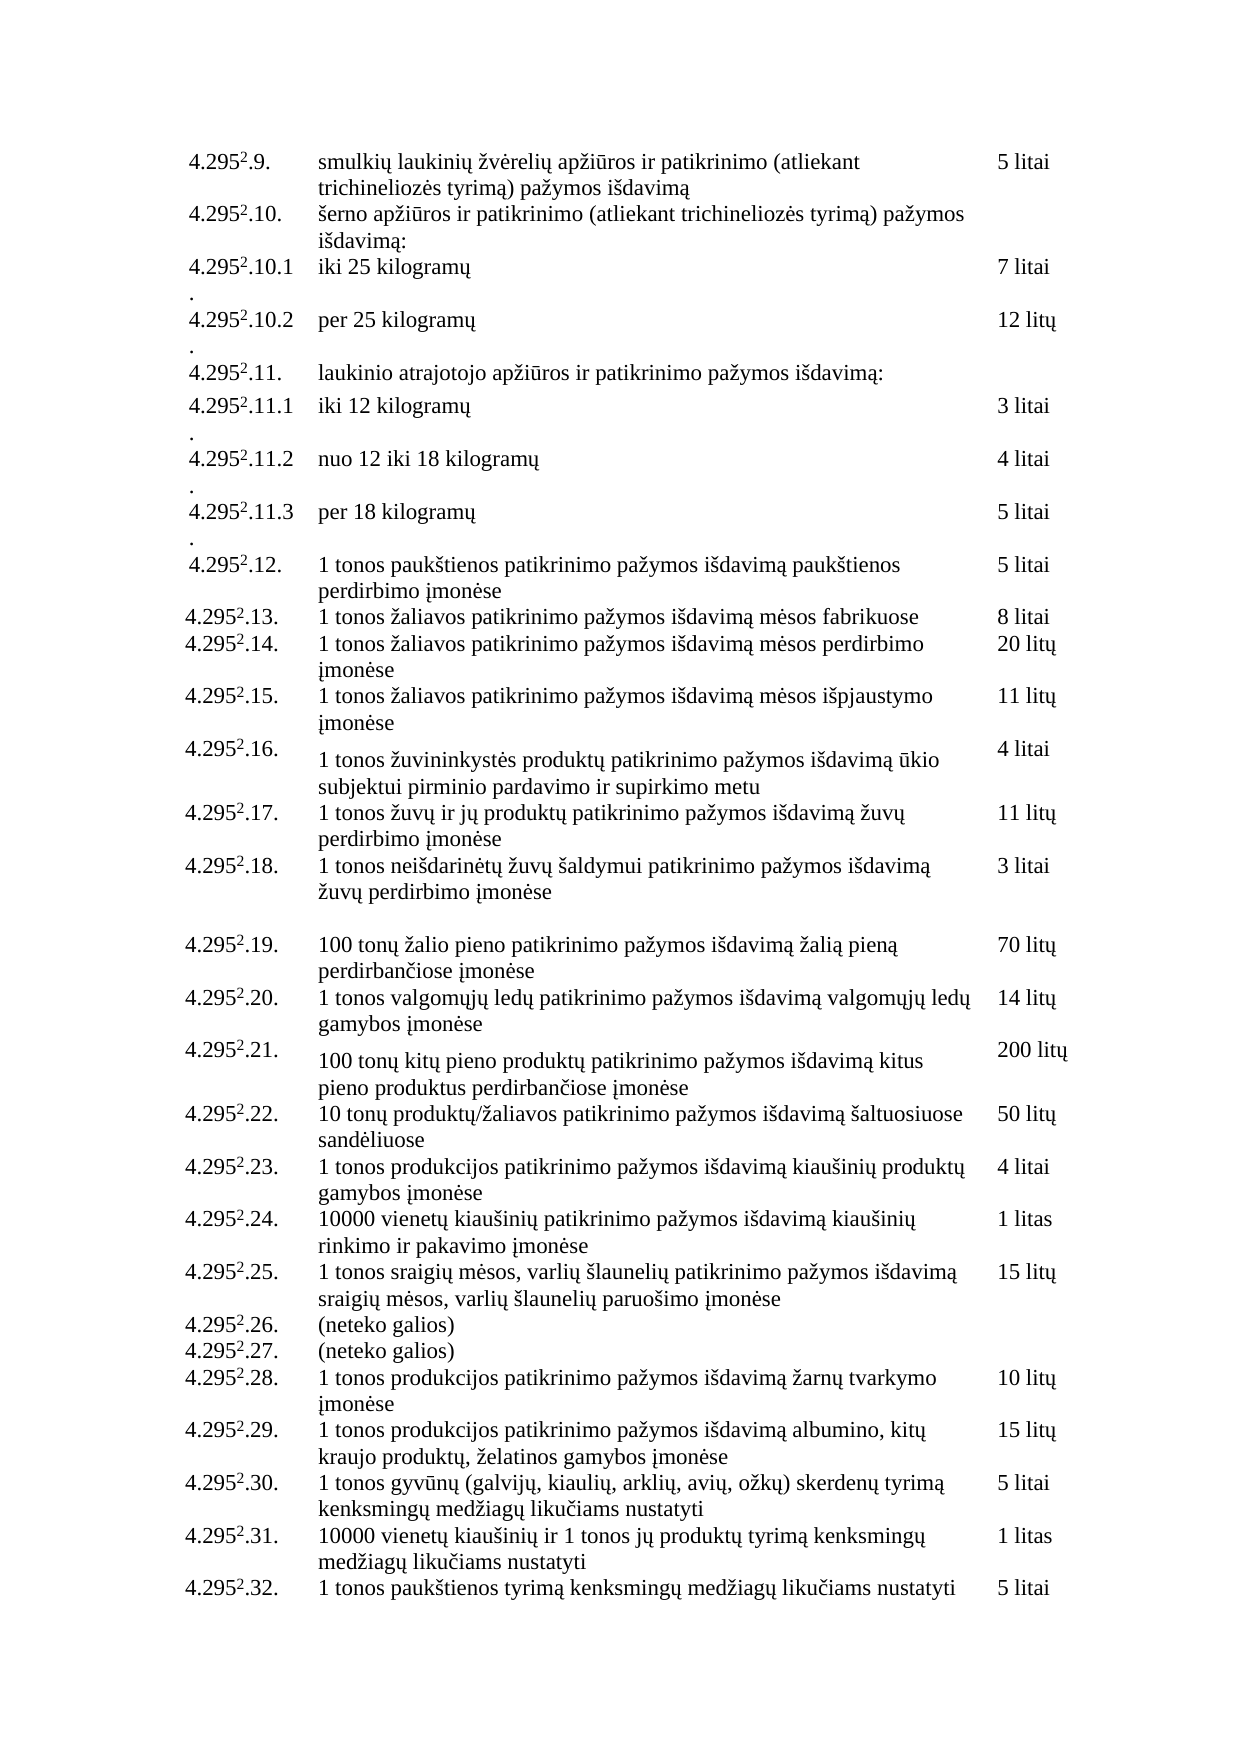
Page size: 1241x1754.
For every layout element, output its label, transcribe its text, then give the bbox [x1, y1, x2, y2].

table_cell 4.2952.25. [174, 1258, 307, 1311]
table_cell 4 litai [986, 1153, 1148, 1206]
table_cell 1 tonos paukštienos patikrinimo pažymos išdavimą paukštienos perdirbimo įmonėse [307, 551, 986, 603]
table_cell 1 tonos produkcijos patikrinimo pažymos išdavimą kiaušinių produktų gamybos įmonėse [307, 1153, 986, 1206]
table_cell 4.2952.23. [174, 1153, 307, 1206]
table_cell 1 tonos žaliavos patikrinimo pažymos išdavimą mėsos išpjaustymo įmonėse [307, 683, 986, 735]
table_cell 4.2952.32. [174, 1575, 307, 1601]
table_cell [986, 1337, 1148, 1364]
table_cell 15 litų [986, 1416, 1148, 1469]
table_cell 4.2952.12. [177, 551, 307, 603]
table_cell 4.2952.9. [177, 148, 307, 200]
table_cell 1 tonos žuvininkystės produktų patikrinimo pažymos išdavimą ūkio subjektui pirminio pardavimo ir supirkimo metu [307, 735, 986, 799]
table_cell 4.2952.29. [174, 1416, 307, 1469]
table_cell [986, 1311, 1148, 1337]
table_cell 4.2952.10.2. [177, 306, 307, 358]
table_cell 1 tonos žaliavos patikrinimo pažymos išdavimą mėsos perdirbimo įmonėse [307, 630, 986, 682]
table_cell 4.2952.11.3. [177, 498, 307, 551]
table_cell 10000 vienetų kiaušinių patikrinimo pažymos išdavimą kiaušinių rinkimo ir pakavimo įmonėse [307, 1206, 986, 1258]
table_cell 5 litai [986, 1575, 1148, 1601]
table_cell 1 litas [986, 1206, 1148, 1258]
table_cell 3 litai [986, 852, 1148, 931]
table_cell 4.2952.18. [174, 852, 307, 931]
table_cell 1 tonos produkcijos patikrinimo pažymos išdavimą albumino, kitų kraujo produktų, želatinos gamybos įmonėse [307, 1416, 986, 1469]
table_cell 4 litai [986, 445, 1148, 498]
table_cell 12 litų [986, 306, 1148, 358]
table_cell 4.2952.13. [174, 604, 307, 630]
table_cell per 25 kilogramų [307, 306, 986, 358]
table_cell 100 tonų kitų pieno produktų patikrinimo pažymos išdavimą kitus pieno produktus perdirbančiose įmonėse [307, 1036, 986, 1100]
table_cell 5 litai [986, 148, 1148, 200]
table_cell 3 litai [986, 393, 1148, 445]
table_cell 4.2952.15. [174, 683, 307, 735]
table_cell 1 tonos gyvūnų (galvijų, kiaulių, arklių, avių, ožkų) skerdenų tyrimą kenksmingų medžiagų likučiams nustatyti [307, 1469, 986, 1522]
table_cell 50 litų [986, 1100, 1148, 1153]
table_cell 5 litai [986, 498, 1148, 551]
table_cell 1 tonos žuvų ir jų produktų patikrinimo pažymos išdavimą žuvų perdirbimo įmonėse [307, 799, 986, 852]
table_cell 4.2952.22. [174, 1100, 307, 1153]
table_cell 1 tonos neišdarinėtų žuvų šaldymui patikrinimo pažymos išdavimą žuvų perdirbimo įmonėse [307, 852, 986, 931]
table_cell 4.2952.17. [174, 799, 307, 852]
table_cell 4.2952.14. [174, 630, 307, 682]
table_cell 8 litai [986, 604, 1148, 630]
table_cell 10 litų [986, 1364, 1148, 1416]
table_cell 4.2952.16. [174, 735, 307, 799]
table_cell 70 litų [986, 931, 1148, 983]
table_cell per 18 kilogramų [307, 498, 986, 551]
table_cell 4.2952.11. [177, 359, 307, 393]
table_cell šerno apžiūros ir patikrinimo (atliekant trichineliozės tyrimą) pažymos išdavimą: [307, 200, 986, 253]
table_cell 1 litas [986, 1522, 1148, 1574]
table_cell 7 litai [986, 253, 1148, 306]
table_cell (neteko galios) [307, 1337, 986, 1364]
table_cell [986, 359, 1148, 393]
table_cell 10 tonų produktų/žaliavos patikrinimo pažymos išdavimą šaltuosiuose sandėliuose [307, 1100, 986, 1153]
table_cell 4.2952.30. [174, 1469, 307, 1522]
table_cell 4 litai [986, 735, 1148, 799]
table_cell laukinio atrajotojo apžiūros ir patikrinimo pažymos išdavimą: [307, 359, 986, 393]
table_cell 4.2952.28. [174, 1364, 307, 1416]
table_cell 10000 vienetų kiaušinių ir 1 tonos jų produktų tyrimą kenksmingų medžiagų likučiams nustatyti [307, 1522, 986, 1574]
table_cell 4.2952.31. [174, 1522, 307, 1574]
table_cell 4.2952.21. [174, 1036, 307, 1100]
table_cell 4.2952.19. [174, 931, 307, 983]
table_cell 200 litų [986, 1036, 1148, 1100]
table_cell 4.2952.26. [174, 1311, 307, 1337]
table_cell 4.2952.10.1. [177, 253, 307, 306]
table_cell 11 litų [986, 799, 1148, 852]
table_cell (neteko galios) [307, 1311, 986, 1337]
table_cell 100 tonų žalio pieno patikrinimo pažymos išdavimą žalią pieną perdirbančiose įmonėse [307, 931, 986, 983]
table_cell 14 litų [986, 984, 1148, 1036]
table_cell 4.2952.10. [177, 200, 307, 253]
table_cell 1 tonos valgomųjų ledų patikrinimo pažymos išdavimą valgomųjų ledų gamybos įmonėse [307, 984, 986, 1036]
table_cell 4.2952.20. [174, 984, 307, 1036]
table_cell iki 12 kilogramų [307, 393, 986, 445]
table_cell 1 tonos paukštienos tyrimą kenksmingų medžiagų likučiams nustatyti [307, 1575, 986, 1601]
table_cell smulkių laukinių žvėrelių apžiūros ir patikrinimo (atliekant trichineliozės tyrimą) pažymos išdavimą [307, 148, 986, 200]
table_cell 4.2952.11.1. [177, 393, 307, 445]
table_cell nuo 12 iki 18 kilogramų [307, 445, 986, 498]
table_cell 1 tonos produkcijos patikrinimo pažymos išdavimą žarnų tvarkymo įmonėse [307, 1364, 986, 1416]
table_cell [986, 200, 1148, 253]
table_cell 11 litų [986, 683, 1148, 735]
table_cell 1 tonos sraigių mėsos, varlių šlaunelių patikrinimo pažymos išdavimą sraigių mėsos, varlių šlaunelių paruošimo įmonėse [307, 1258, 986, 1311]
table_cell 5 litai [986, 551, 1148, 603]
table_cell 15 litų [986, 1258, 1148, 1311]
table_cell 4.2952.27. [174, 1337, 307, 1364]
table_cell 20 litų [986, 630, 1148, 682]
table_cell 4.2952.24. [174, 1206, 307, 1258]
table_cell iki 25 kilogramų [307, 253, 986, 306]
table_cell 5 litai [986, 1469, 1148, 1522]
table_cell 1 tonos žaliavos patikrinimo pažymos išdavimą mėsos fabrikuose [307, 604, 986, 630]
table_cell 4.2952.11.2. [177, 445, 307, 498]
